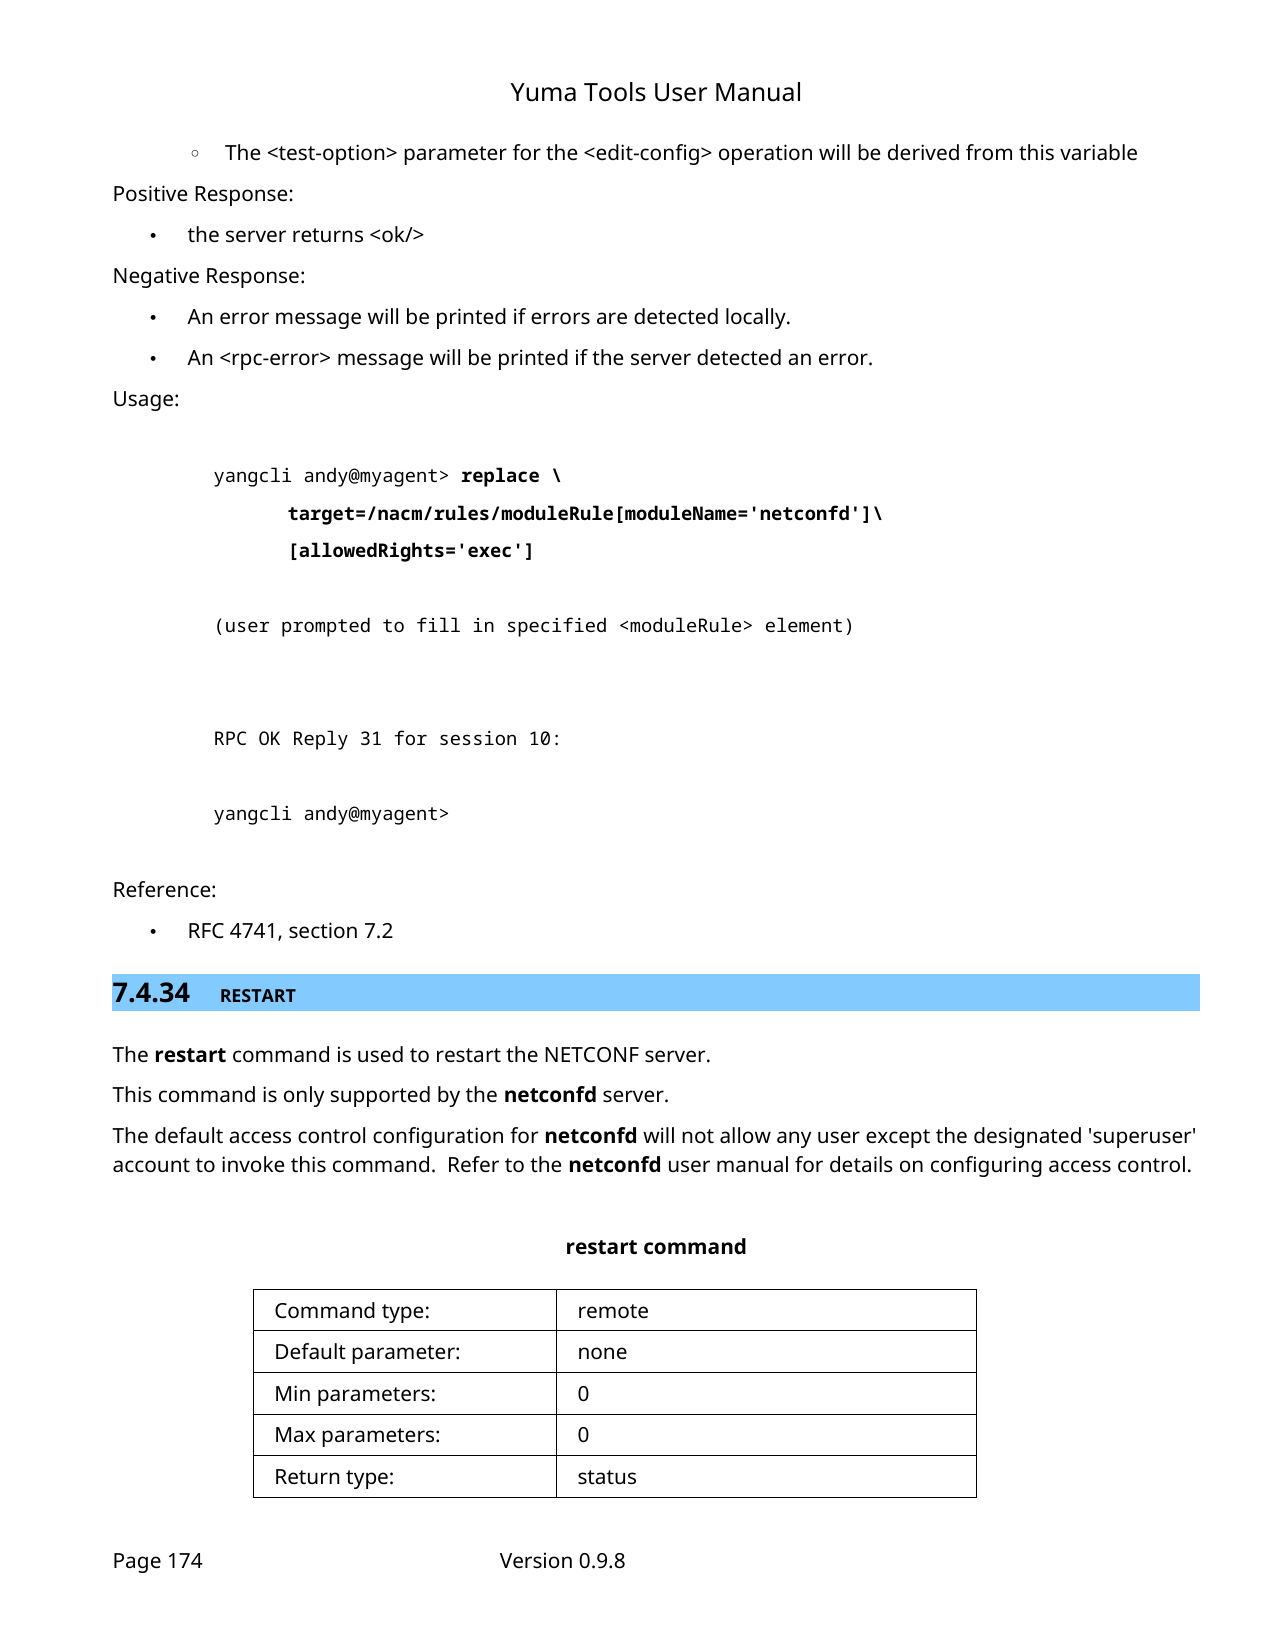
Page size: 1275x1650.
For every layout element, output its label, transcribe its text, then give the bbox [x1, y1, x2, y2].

text RPC OK Reply 31 for session 10: [139, 725, 1200, 751]
table_cell Max parameters: [254, 1415, 556, 1455]
list The <test-option> parameter for the <edit-config> operation will be derived from this variable [187, 138, 1200, 167]
text Usage: [112, 384, 1200, 413]
table_cell 0 [557, 1373, 976, 1413]
text (user prompted to fill in specified <moduleRule> element) [139, 613, 1200, 638]
text [allowedRights='exec'] [139, 538, 1200, 563]
subtitle restart [112, 974, 1200, 1011]
text The restart command is used to restart the NETCONF server. [112, 1040, 1200, 1068]
list the server returns <ok/> [150, 220, 1200, 249]
list An <rpc-error> message will be printed if the server detected an error. [150, 343, 1200, 372]
table_cell Return type: [254, 1456, 556, 1497]
text This command is only supported by the netconfd server. [112, 1081, 1200, 1109]
text The default access control configuration for netconfd will not allow any user except the designated 'superuser' account to invoke this command. Refer to the netconfd user manual for details on configuring access control. [112, 1122, 1200, 1178]
subtitle restart command [127, 1232, 1185, 1260]
text yangcli andy@myagent> replace \ [139, 463, 1200, 488]
text Negative Response: [112, 261, 1200, 290]
list An error message will be printed if errors are detected locally. [150, 302, 1200, 331]
table_cell Default parameter: [254, 1331, 556, 1372]
table_cell 0 [557, 1415, 976, 1455]
table_cell none [557, 1331, 976, 1372]
text Positive Response: [112, 179, 1200, 208]
table_header Command type: [254, 1290, 556, 1330]
list RFC 4741, section 7.2 [150, 916, 1200, 944]
text target=/nacm/rules/moduleRule[moduleName='netconfd']\ [139, 500, 1200, 526]
text yangcli andy@myagent> [139, 800, 1200, 826]
text Reference: [112, 875, 1200, 903]
table_cell status [557, 1456, 976, 1497]
table_header remote [557, 1290, 976, 1330]
table_cell Min parameters: [254, 1373, 556, 1413]
